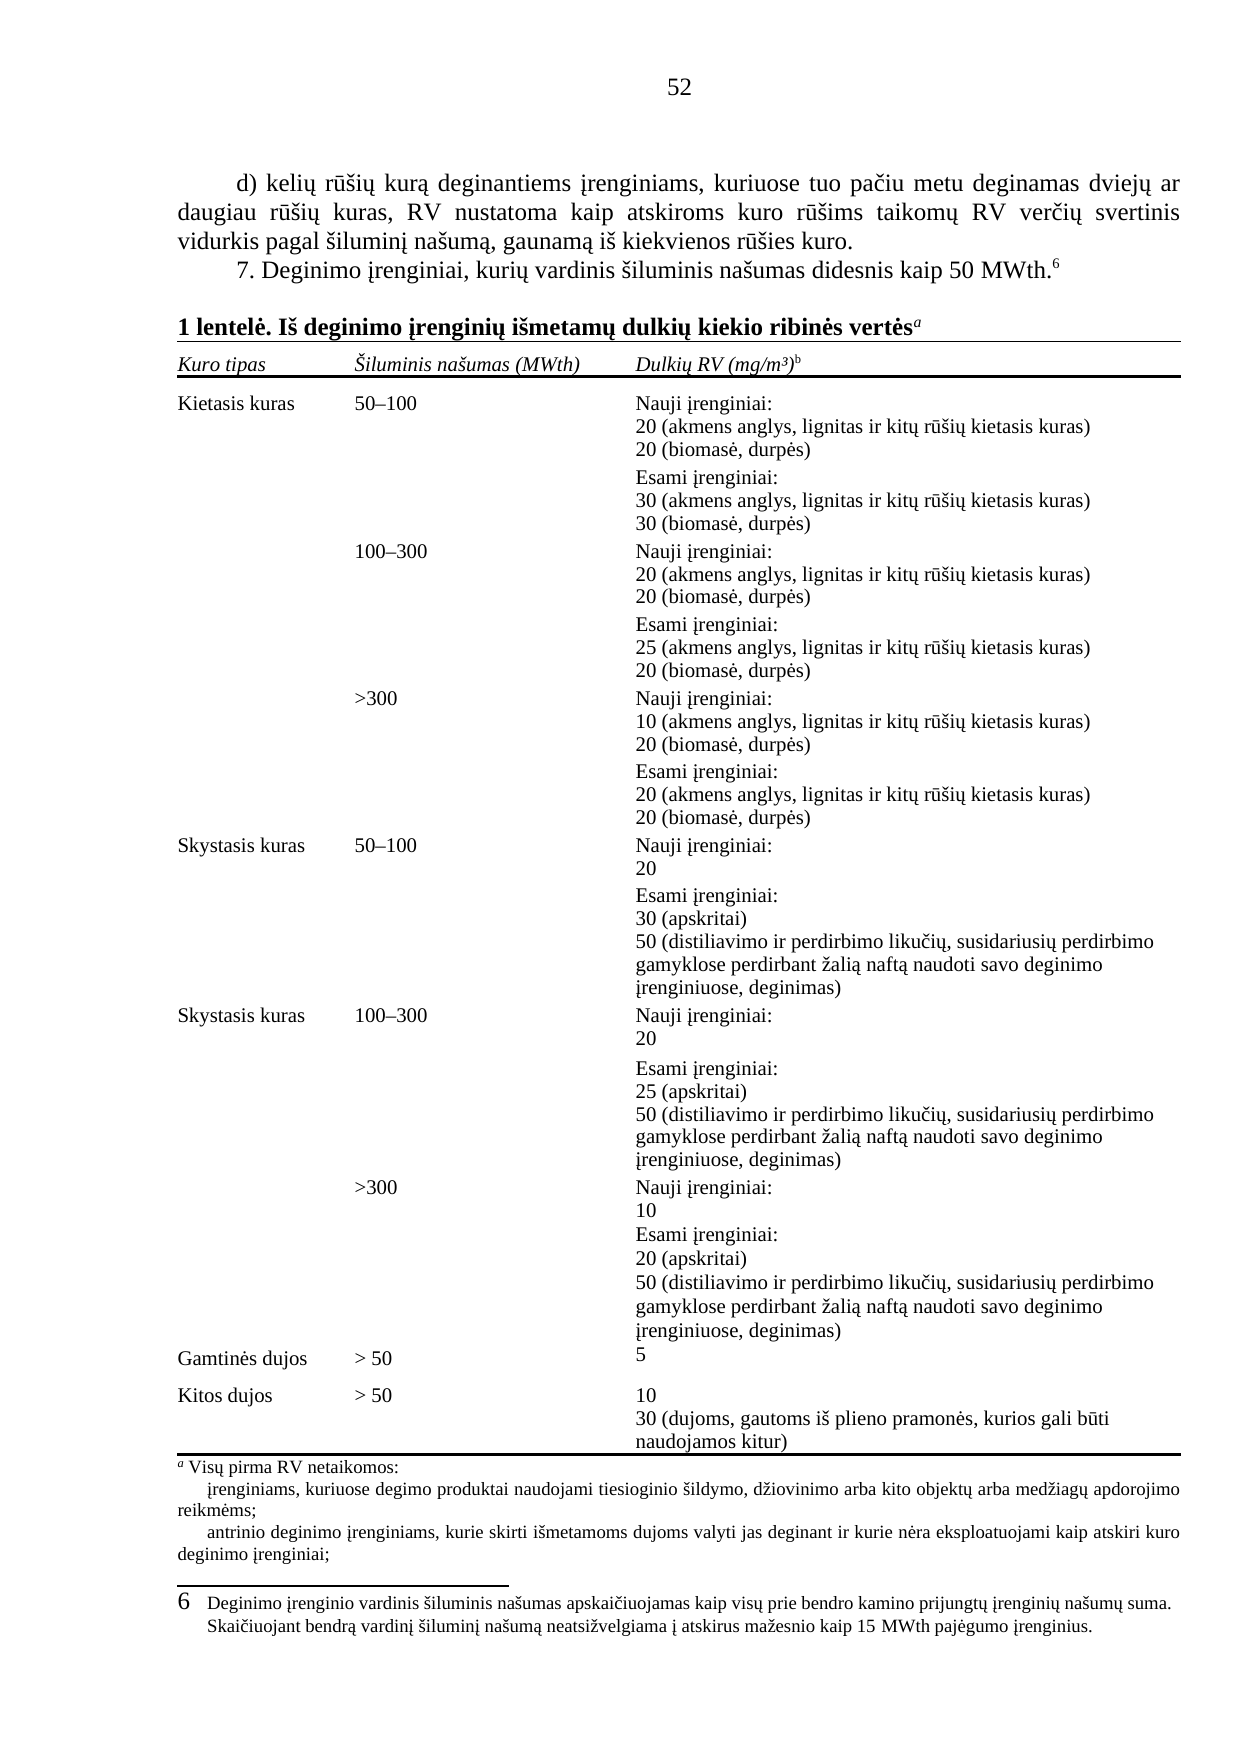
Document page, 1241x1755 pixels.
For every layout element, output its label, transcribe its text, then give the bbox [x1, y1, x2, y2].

table_cell >300 [354, 1171, 635, 1342]
table_cell > 50 [354, 1380, 635, 1453]
table_cell 5 [635, 1343, 1181, 1379]
table_cell Nauji įrenginiai: 20 [635, 829, 1181, 880]
table_cell > 50 [354, 1343, 635, 1379]
table_cell 50–100 [354, 387, 635, 535]
table_cell [354, 378, 635, 387]
table_cell Kietasis kuras [177, 387, 354, 829]
text a Visų pirma RV netaikomos: [177, 1456, 1181, 1478]
table_cell Nauji įrenginiai: 20 [635, 999, 1181, 1052]
table_cell Nauji įrenginiai: 20 (akmens anglys, lignitas ir kitų rūšių kietasis kuras) 20 (biomasė, durpės) [635, 387, 1181, 461]
table_cell Esami įrenginiai: 30 (apskritai) 50 (distiliavimo ir perdirbimo likučių, susidariusių perdirbimo gamyklose perdirbant žalią naftą naudoti savo deginimo įrenginiuose, deginimas) [635, 880, 1181, 999]
text antrinio deginimo įrenginiams, kurie skirti išmetamoms dujoms valyti jas deginant ir kurie nėra eksploatuojami kaip atskiri kuro deginimo įrenginiai; [177, 1521, 1181, 1564]
text Deginimo įrenginio vardinis šiluminis našumas apskaičiuojamas kaip visų prie bendro kamino prijungtų įrenginių našumų suma. Skaičiuojant bendrą vardinį šiluminį našumą neatsižvelgiama į atskirus mažesnio kaip 15 MWth pajėgumo įrenginius. [177, 1586, 1181, 1636]
table_cell Kitos dujos [177, 1380, 354, 1453]
text d) kelių rūšių kurą deginantiems įrenginiams, kuriuose tuo pačiu metu deginamas dviejų ar daugiau rūšių kuras, RV nustatoma kaip atskiroms kuro rūšims taikomų RV verčių svertinis vidurkis pagal šiluminį našumą, gaunamą iš kiekvienos rūšies kuro. [177, 168, 1181, 255]
table_cell 10 30 (dujoms, gautoms iš plieno pramonės, kurios gali būti naudojamos kitur) [635, 1380, 1181, 1453]
table_cell Esami įrenginiai: 20 (apskritai) 50 (distiliavimo ir perdirbimo likučių, susidariusių perdirbimo gamyklose perdirbant žalią naftą naudoti savo deginimo įrenginiuose, deginimas) [635, 1222, 1181, 1342]
text įrenginiams, kuriuose degimo produktai naudojami tiesioginio šildymo, džiovinimo arba kito objektų arba medžiagų apdorojimo reikmėms; [177, 1478, 1181, 1521]
text 7. Deginimo įrenginiai, kurių vardinis šiluminis našumas didesnis kaip 50 MWth. [177, 255, 1181, 283]
table_cell [635, 378, 1181, 387]
table_cell Nauji įrenginiai: 10 [635, 1171, 1181, 1222]
table_cell Esami įrenginiai: 20 (akmens anglys, lignitas ir kitų rūšių kietasis kuras) 20 (biomasė, durpės) [635, 756, 1181, 829]
table_cell 100–300 [354, 999, 635, 1171]
table_cell Skystasis kuras [177, 829, 354, 999]
table_cell [177, 378, 354, 387]
table_cell Esami įrenginiai: 25 (apskritai) 50 (distiliavimo ir perdirbimo likučių, susidariusių perdirbimo gamyklose perdirbant žalią naftą naudoti savo deginimo įrenginiuose, deginimas) [635, 1052, 1181, 1171]
table_cell Esami įrenginiai: 25 (akmens anglys, lignitas ir kitų rūšių kietasis kuras) 20 (biomasė, durpės) [635, 609, 1181, 682]
table_header Kuro tipas [177, 342, 354, 375]
text 1 lentelė. Iš deginimo įrenginių išmetamų dulkių kiekio ribinės vertėsa [177, 312, 1181, 341]
table_cell 100–300 [354, 535, 635, 682]
table_cell 50–100 [354, 829, 635, 999]
table_cell Nauji įrenginiai: 20 (akmens anglys, lignitas ir kitų rūšių kietasis kuras) 20 (biomasė, durpės) [635, 535, 1181, 608]
table_cell Gamtinės dujos [177, 1343, 354, 1379]
table_header Dulkių RV (mg/m³)b [635, 342, 1181, 375]
table_cell >300 [354, 682, 635, 829]
table_cell Skystasis kuras [177, 999, 354, 1342]
table_header Šiluminis našumas (MWth) [354, 342, 635, 375]
table_cell Nauji įrenginiai: 10 (akmens anglys, lignitas ir kitų rūšių kietasis kuras) 20 (biomasė, durpės) [635, 682, 1181, 756]
table_cell Esami įrenginiai: 30 (akmens anglys, lignitas ir kitų rūšių kietasis kuras) 30 (biomasė, durpės) [635, 461, 1181, 535]
